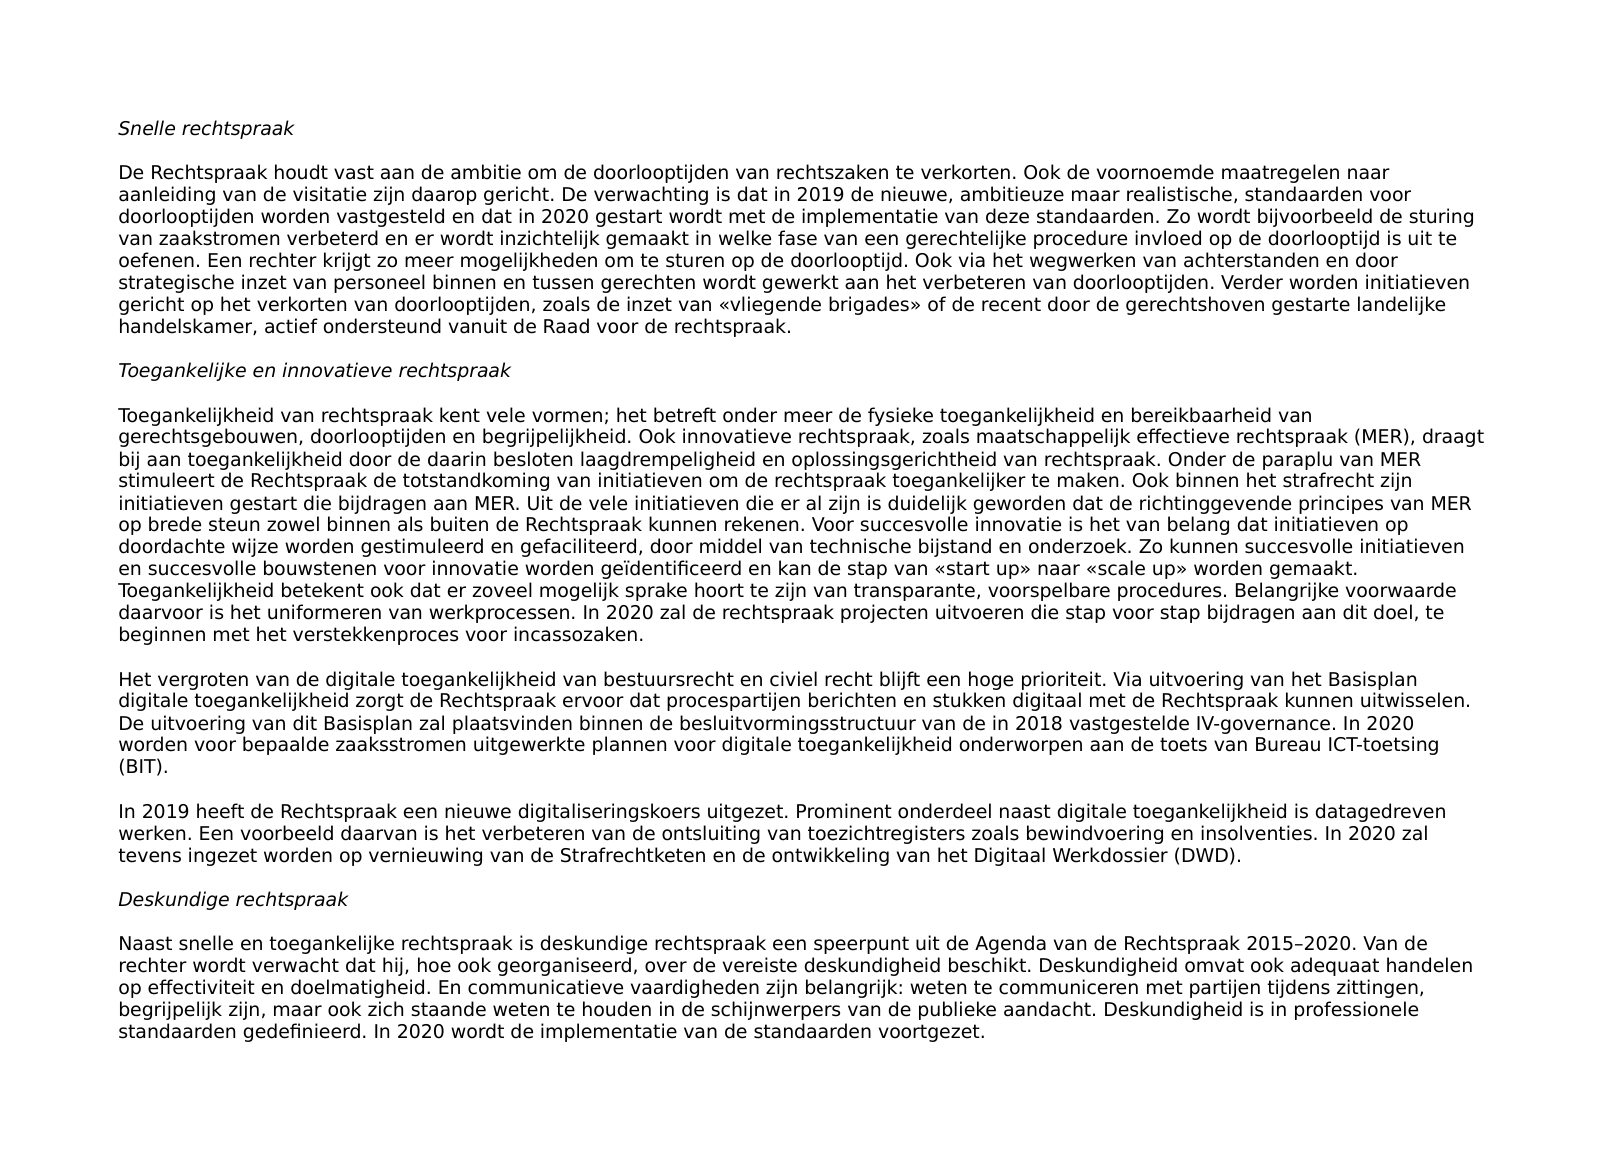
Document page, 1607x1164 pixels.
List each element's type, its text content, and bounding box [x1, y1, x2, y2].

subtitle Toegankelijke en innovatieve rechtspraak [118, 360, 1488, 382]
text Toegankelijkheid van rechtspraak kent vele vormen; het betreft onder meer de fysieke toegankelijkheid en bereikbaarheid van gerechtsgebouwen, doorlooptijden en begrijpelijkheid. Ook innovatieve rechtspraak, zoals maatschappelijk effectieve rechtspraak (MER), draagt bij aan toegankelijkheid door de daarin besloten laagdrempeligheid en oplossingsgerichtheid van rechtspraak. Onder de paraplu van MER stimuleert de Rechtspraak de totstandkoming van initiatieven om de rechtspraak toegankelijker te maken. Ook binnen het strafrecht zijn initiatieven gestart die bijdragen aan MER. Uit de vele initiatieven die er al zijn is duidelijk geworden dat de richtinggevende principes van MER op brede steun zowel binnen als buiten de Rechtspraak kunnen rekenen. Voor succesvolle innovatie is het van belang dat initiatieven op doordachte wijze worden gestimuleerd en gefaciliteerd, door middel van technische bijstand en onderzoek. Zo kunnen succesvolle initiatieven en succesvolle bouwstenen voor innovatie worden geïdentificeerd en kan de stap van «start up» naar «scale up» worden gemaakt. Toegankelijkheid betekent ook dat er zoveel mogelijk sprake hoort te zijn van transparante, voorspelbare procedures. Belangrijke voorwaarde daarvoor is het uniformeren van werkprocessen. In 2020 zal de rechtspraak projecten uitvoeren die stap voor stap bijdragen aan dit doel, te beginnen met het verstekkenproces voor incassozaken. [118, 404, 1488, 646]
subtitle Snelle rechtspraak [118, 118, 1488, 140]
text Naast snelle en toegankelijke rechtspraak is deskundige rechtspraak een speerpunt uit de Agenda van de Rechtspraak 2015–2020. Van de rechter wordt verwacht dat hij, hoe ook georganiseerd, over de vereiste deskundigheid beschikt. Deskundigheid omvat ook adequaat handelen op effectiviteit en doelmatigheid. En communicatieve vaardigheden zijn belangrijk: weten te communiceren met partijen tijdens zittingen, begrijpelijk zijn, maar ook zich staande weten te houden in de schijnwerpers van de publieke aandacht. Deskundigheid is in professionele standaarden gedefinieerd. In 2020 wordt de implementatie van de standaarden voortgezet. [118, 933, 1488, 1043]
text De Rechtspraak houdt vast aan de ambitie om de doorlooptijden van rechtszaken te verkorten. Ook de voornoemde maatregelen naar aanleiding van de visitatie zijn daarop gericht. De verwachting is dat in 2019 de nieuwe, ambitieuze maar realistische, standaarden voor doorlooptijden worden vastgesteld en dat in 2020 gestart wordt met de implementatie van deze standaarden. Zo wordt bijvoorbeeld de sturing van zaakstromen verbeterd en er wordt inzichtelijk gemaakt in welke fase van een gerechtelijke procedure invloed op de doorlooptijd is uit te oefenen. Een rechter krijgt zo meer mogelijkheden om te sturen op de doorlooptijd. Ook via het wegwerken van achterstanden en door strategische inzet van personeel binnen en tussen gerechten wordt gewerkt aan het verbeteren van doorlooptijden. Verder worden initiatieven gericht op het verkorten van doorlooptijden, zoals de inzet van «vliegende brigades» of de recent door de gerechtshoven gestarte landelijke handelskamer, actief ondersteund vanuit de Raad voor de rechtspraak. [118, 162, 1488, 338]
text In 2019 heeft de Rechtspraak een nieuwe digitaliseringskoers uitgezet. Prominent onderdeel naast digitale toegankelijkheid is datagedreven werken. Een voorbeeld daarvan is het verbeteren van de ontsluiting van toezichtregisters zoals bewindvoering en insolventies. In 2020 zal tevens ingezet worden op vernieuwing van de Strafrechtketen en de ontwikkeling van het Digitaal Werkdossier (DWD). [118, 801, 1488, 866]
text Het vergroten van de digitale toegankelijkheid van bestuursrecht en civiel recht blijft een hoge prioriteit. Via uitvoering van het Basisplan digitale toegankelijkheid zorgt de Rechtspraak ervoor dat procespartijen berichten en stukken digitaal met de Rechtspraak kunnen uitwisselen. De uitvoering van dit Basisplan zal plaatsvinden binnen de besluitvormingsstructuur van de in 2018 vastgestelde IV-governance. In 2020 worden voor bepaalde zaaksstromen uitgewerkte plannen voor digitale toegankelijkheid onderworpen aan de toets van Bureau ICT-toetsing (BIT). [118, 668, 1488, 778]
subtitle Deskundige rechtspraak [118, 889, 1488, 911]
